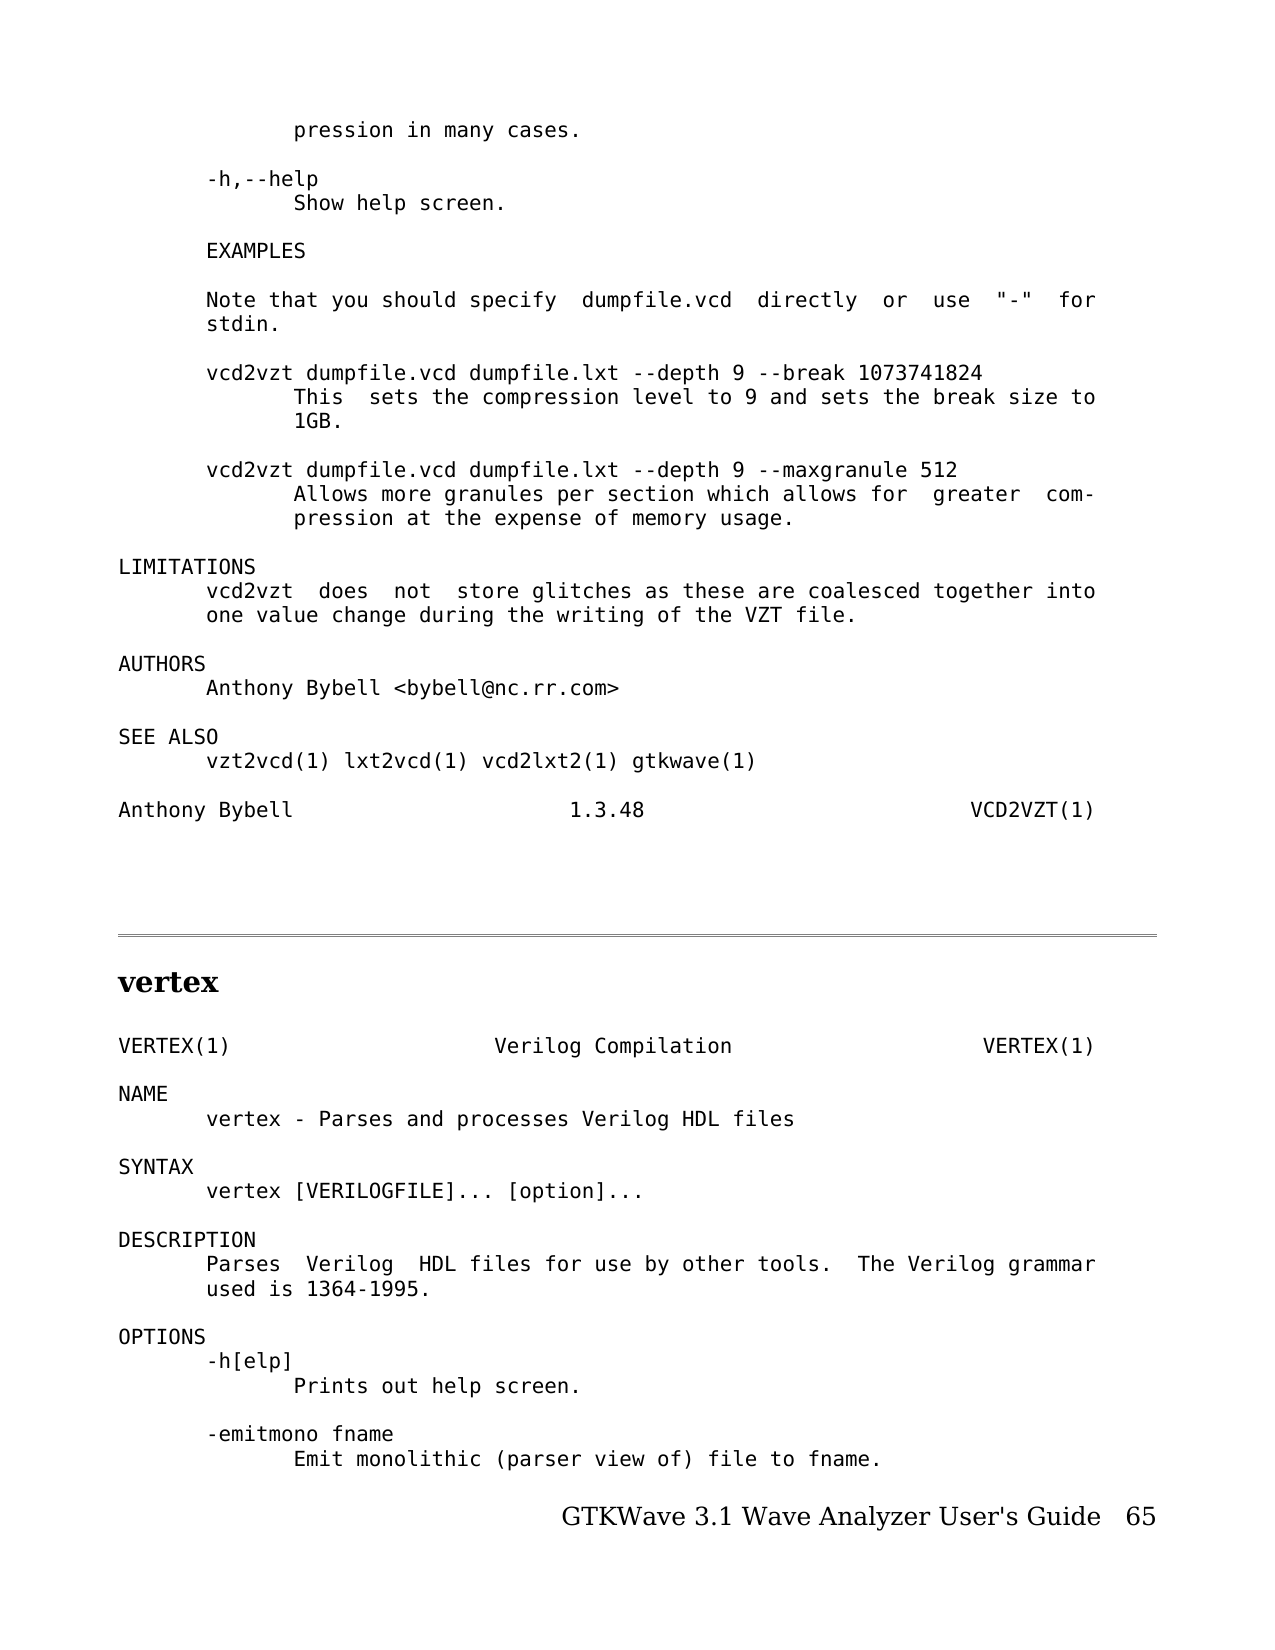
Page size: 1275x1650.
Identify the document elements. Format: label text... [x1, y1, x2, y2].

text pression at the expense of memory usage. [118, 506, 1157, 531]
text Emit monolithic (parser view of) file to fname. [118, 1447, 1157, 1471]
text AUTHORS [118, 652, 1157, 676]
text stdin. [118, 312, 1157, 337]
text This sets the compression level to 9 and sets the break size to [118, 385, 1157, 409]
text vzt2vcd(1) lxt2vcd(1) vcd2lxt2(1) gtkwave(1) [118, 749, 1157, 773]
text Allows more granules per section which allows for greater com- [118, 482, 1157, 506]
text one value change during the writing of the VZT file. [118, 603, 1157, 628]
text vcd2vzt dumpfile.vcd dumpfile.lxt --depth 9 --break 1073741824 [118, 361, 1157, 385]
text Note that you should specify dumpfile.vcd directly or use "-" for [118, 288, 1157, 312]
text Anthony Bybell <bybell@nc.rr.com> [118, 676, 1157, 701]
text vertex - Parses and processes Verilog HDL files [118, 1107, 1157, 1131]
text vertex [VERILOGFILE]... [option]... [118, 1179, 1157, 1204]
text pression in many cases. [118, 118, 1157, 142]
text Anthony Bybell 1.3.48 VCD2VZT(1) [118, 798, 1157, 822]
text used is 1364-1995. [118, 1277, 1157, 1301]
text DESCRIPTION [118, 1228, 1157, 1252]
text Parses Verilog HDL files for use by other tools. The Verilog grammar [118, 1252, 1157, 1277]
text LIMITATIONS [118, 555, 1157, 579]
text SEE ALSO [118, 725, 1157, 749]
text vcd2vzt dumpfile.vcd dumpfile.lxt --depth 9 --maxgranule 512 [118, 458, 1157, 482]
text vcd2vzt does not store glitches as these are coalesced together into [118, 579, 1157, 603]
text -h[elp] [118, 1349, 1157, 1374]
text Show help screen. [118, 191, 1157, 215]
text Prints out help screen. [118, 1374, 1157, 1398]
text EXAMPLES [118, 239, 1157, 264]
text OPTIONS [118, 1325, 1157, 1349]
text NAME [118, 1082, 1157, 1107]
text SYNTAX [118, 1155, 1157, 1179]
text vertex [118, 965, 1157, 1000]
text -h,--help [118, 167, 1157, 191]
text 1GB. [118, 409, 1157, 434]
text -emitmono fname [118, 1422, 1157, 1447]
text VERTEX(1) Verilog Compilation VERTEX(1) [118, 1034, 1157, 1058]
